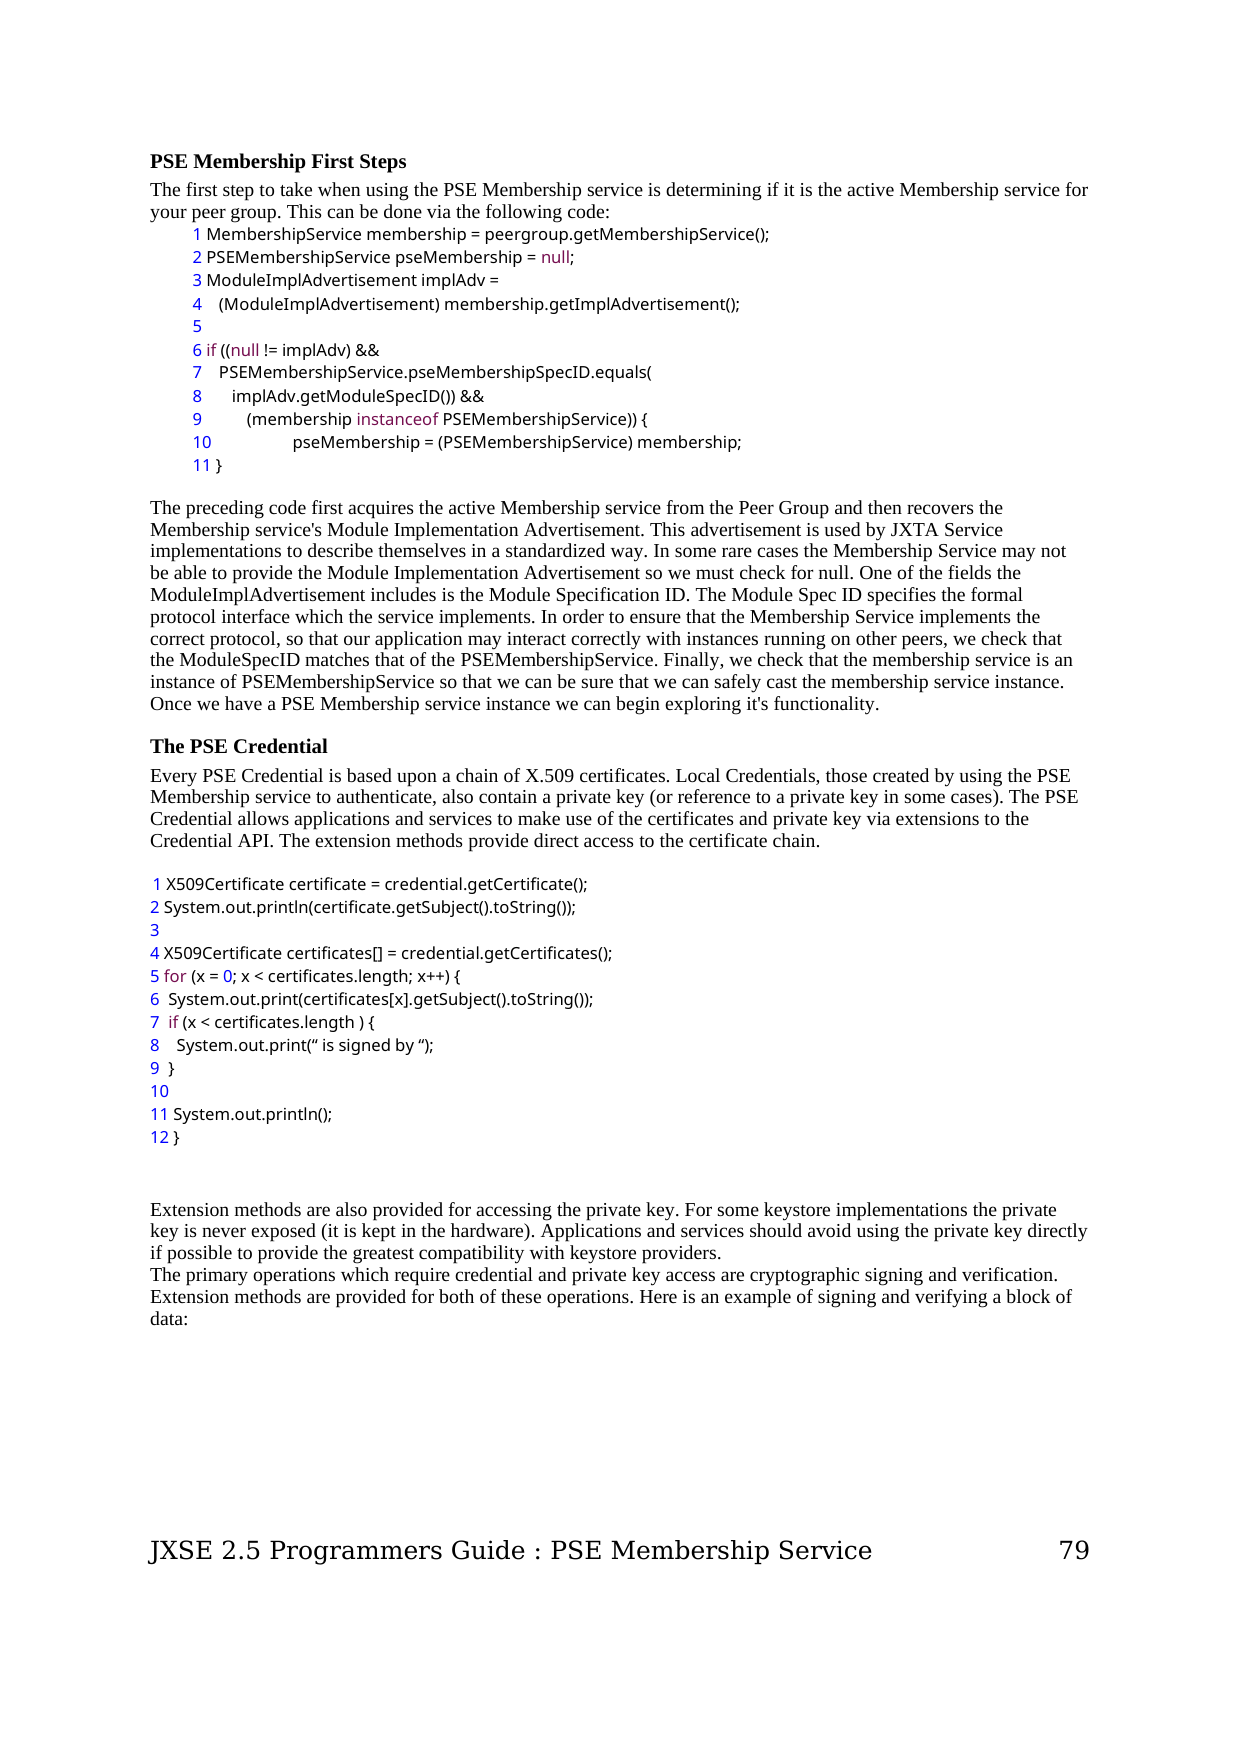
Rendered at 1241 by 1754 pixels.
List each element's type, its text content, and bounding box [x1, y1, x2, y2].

table_header 1 X509Certificate certificate = credential.getCertificate(); 2 System.out.println(certificate.getSubject().toString()); 3 4 X509Certificate certificates[] = credential.getCertificates(); 5 for (x = 0; x < certificates.length; x++) { 6 System.out.print(certificates[x].getSubject().toString()); 7 if (x < certificates.length ) { 8 System.out.print(“ is signed by “); 9 } 10 11 System.out.println(); 12 } [150, 873, 1090, 1169]
text Every PSE Credential is based upon a chain of X.509 certificates. Local Credentials, those created by using the PSE Membership service to authenticate, also contain a private key (or reference to a private key in some cases). The PSE Credential allows applications and services to make use of the certificates and private key via extensions to the Credential API. The extension methods provide direct access to the certificate chain. [150, 764, 1090, 872]
text The PSE Credential [150, 735, 1090, 758]
text The preceding code first acquires the active Membership service from the Peer Group and then recovers the Membership service's Module Implementation Advertisement. This advertisement is used by JXTA Service implementations to describe themselves in a standardized way. In some rare cases the Membership Service may not be able to provide the Module Implementation Advertisement so we must check for null. One of the fields the ModuleImplAdvertisement includes is the Module Specification ID. The Module Spec ID specifies the formal protocol interface which the service implements. In order to ensure that the Membership Service implements the correct protocol, so that our application may interact correctly with instances running on other peers, we check that the ModuleSpecID matches that of the PSEMembershipService. Finally, we check that the membership service is an instance of PSEMembershipService so that we can be sure that we can safely cast the membership service instance. [150, 476, 1090, 693]
text PSE Membership First Steps [150, 150, 1090, 173]
text Once we have a PSE Membership service instance we can begin exploring it's functionality. [150, 693, 1090, 714]
text The first step to take when using the PSE Membership service is determining if it is the active Membership service for your peer group. This can be done via the following code: [150, 179, 1090, 223]
table_header 1 MembershipService membership = peergroup.getMembershipService(); 2 PSEMembershipService pseMembership = null; 3 ModuleImplAdvertisement implAdv = 4 (ModuleImplAdvertisement) membership.getImplAdvertisement(); 5 6 if ((null != implAdv) && 7 PSEMembershipService.pseMembershipSpecID.equals( 8 implAdv.getModuleSpecID()) && 9 (membership instanceof PSEMembershipService)) { 10 pseMembership = (PSEMembershipService) membership; 11 } [193, 223, 1090, 476]
text The primary operations which require credential and private key access are cryptographic signing and verification. Extension methods are provided for both of these operations. Here is an example of signing and verifying a block of data: [150, 1264, 1090, 1350]
text Extension methods are also provided for accessing the private key. For some keystore implementations the private key is never exposed (it is kept in the hardware). Applications and services should avoid using the private key directly if possible to provide the greatest compatibility with keystore providers. [150, 1199, 1090, 1264]
